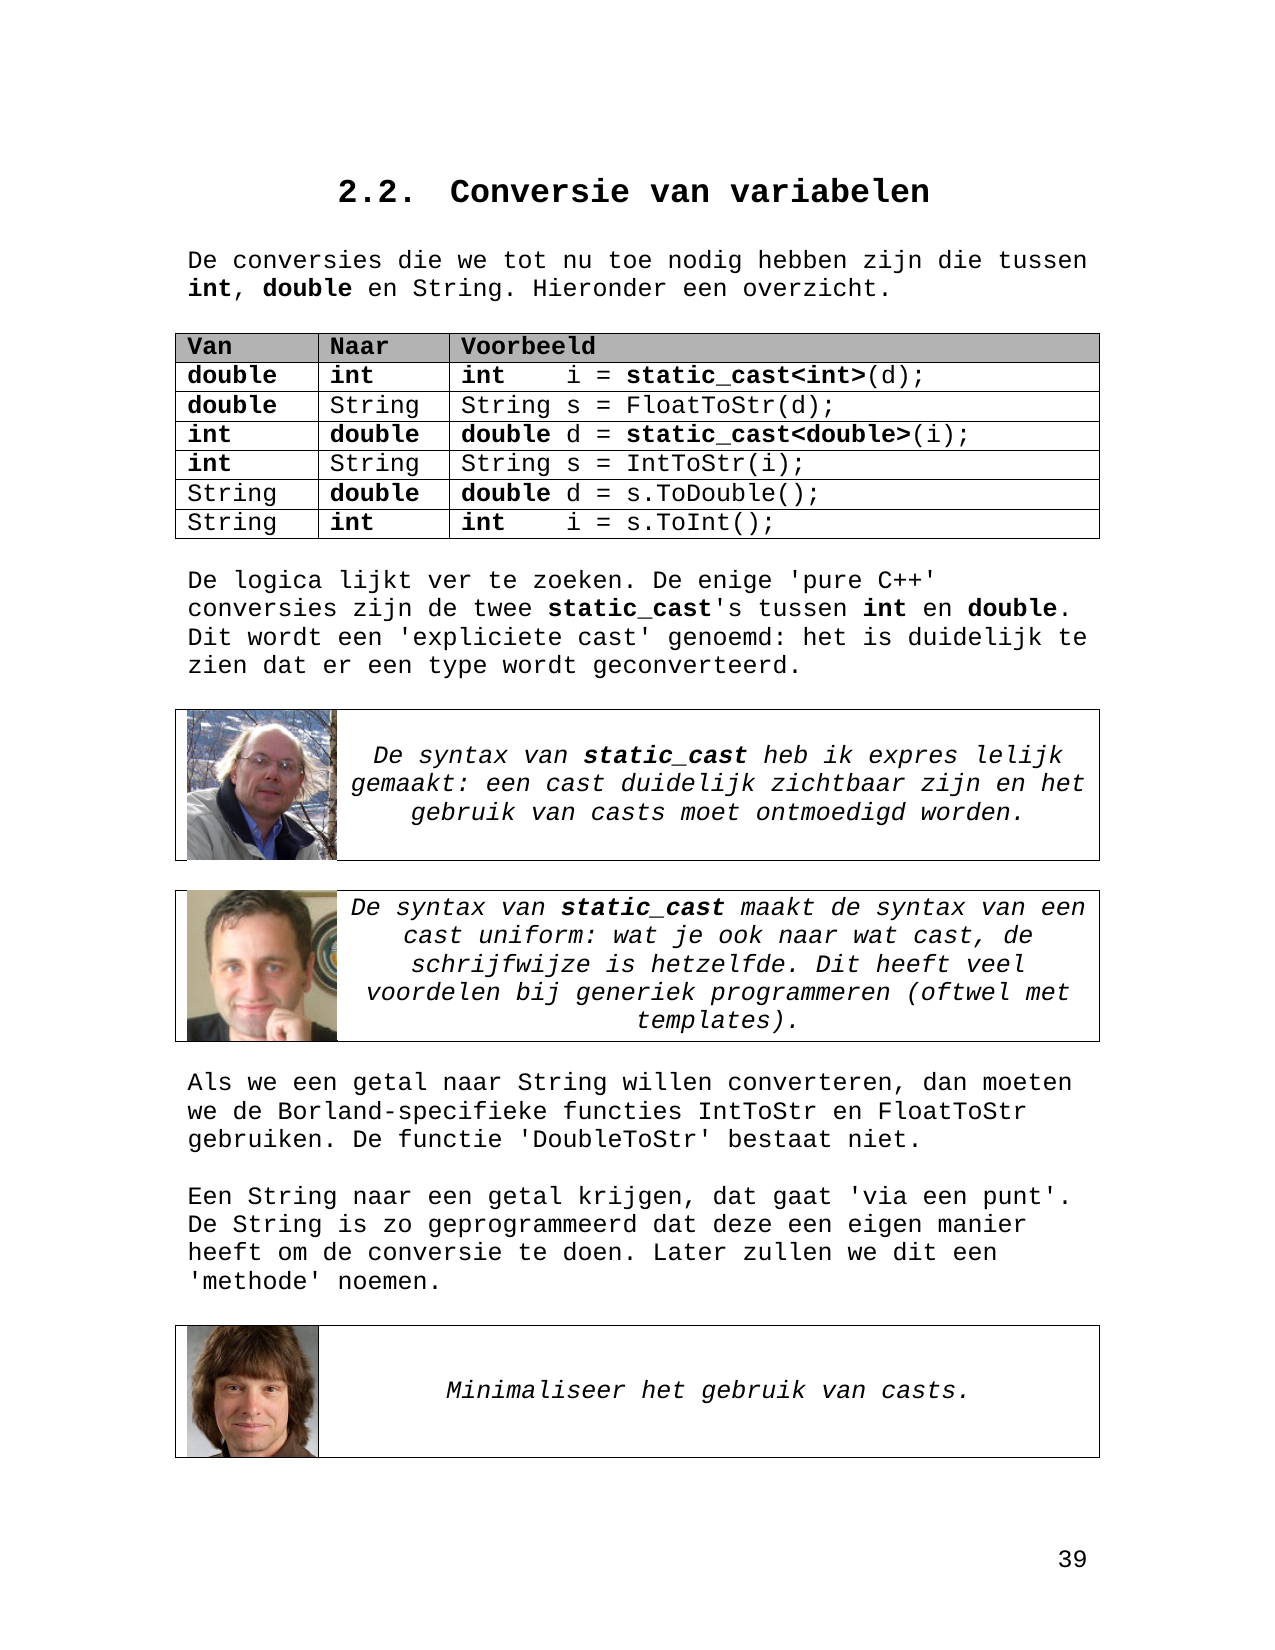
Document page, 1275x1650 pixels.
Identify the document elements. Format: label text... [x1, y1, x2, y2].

table_header [176, 710, 338, 861]
table_cell double [319, 480, 449, 509]
table_cell int [319, 510, 449, 538]
text De logica lijkt ver te zoeken. De enige 'pure C++' conversies zijn de twee static_cast's tussen int en double. Dit wordt een 'expliciete cast' genoemd: het is duidelijk te zien dat er een type wordt geconverteerd. [187, 567, 1087, 681]
table_cell int [319, 363, 449, 391]
table_header Voorbeeld [450, 334, 1099, 362]
table_header Minimaliseer het gebruik van casts. [319, 1326, 1099, 1457]
table_cell int [176, 451, 318, 479]
table_cell String [176, 480, 318, 509]
table_cell int [176, 422, 318, 450]
table_cell String s = IntToStr(i); [450, 451, 1099, 479]
table_cell double d = s.ToDouble(); [450, 480, 1099, 509]
table_cell double [176, 363, 318, 391]
picture [187, 1326, 318, 1457]
picture [187, 710, 337, 860]
table_cell String [176, 510, 318, 538]
text Een String naar een getal krijgen, dat gaat 'via een punt'. De String is zo geprogrammeerd dat deze een eigen manier heeft om de conversie te doen. Later zullen we dit een 'methode' noemen. [187, 1183, 1087, 1297]
table_cell double [176, 392, 318, 421]
table_header [176, 891, 187, 1041]
table_header De syntax van static_cast maakt de syntax van een cast uniform: wat je ook naar wat cast, de schrijfwijze is hetzelfde. Dit heeft veel voordelen bij generiek programmeren (oftwel met templates). [338, 891, 1099, 1041]
table_header [176, 1326, 187, 1457]
table_cell double [319, 422, 449, 450]
text De conversies die we tot nu toe nodig hebben zijn die tussen int, double en String. Hieronder een overzicht. [187, 247, 1087, 304]
table_cell int i = static_cast<int>(d); [450, 363, 1099, 391]
table_cell String [319, 392, 449, 421]
subtitle Conversie van variabelen [337, 175, 1087, 213]
table_cell double d = static_cast<double>(i); [450, 422, 1099, 450]
table_header Naar [319, 334, 449, 362]
table_header Van [176, 334, 318, 362]
table_cell String [319, 451, 449, 479]
table_cell int i = s.ToInt(); [450, 510, 1099, 538]
picture [187, 890, 337, 1041]
table_cell String s = FloatToStr(d); [450, 392, 1099, 421]
text Als we een getal naar String willen converteren, dan moeten we de Borland-specifieke functies IntToStr en FloatToStr gebruiken. De functie 'DoubleToStr' bestaat niet. [187, 1070, 1087, 1155]
table_header De syntax van static_cast heb ik expres lelijk gemaakt: een cast duidelijk zichtbaar zijn en het gebruik van casts moet ontmoedigd worden. [338, 710, 1099, 860]
